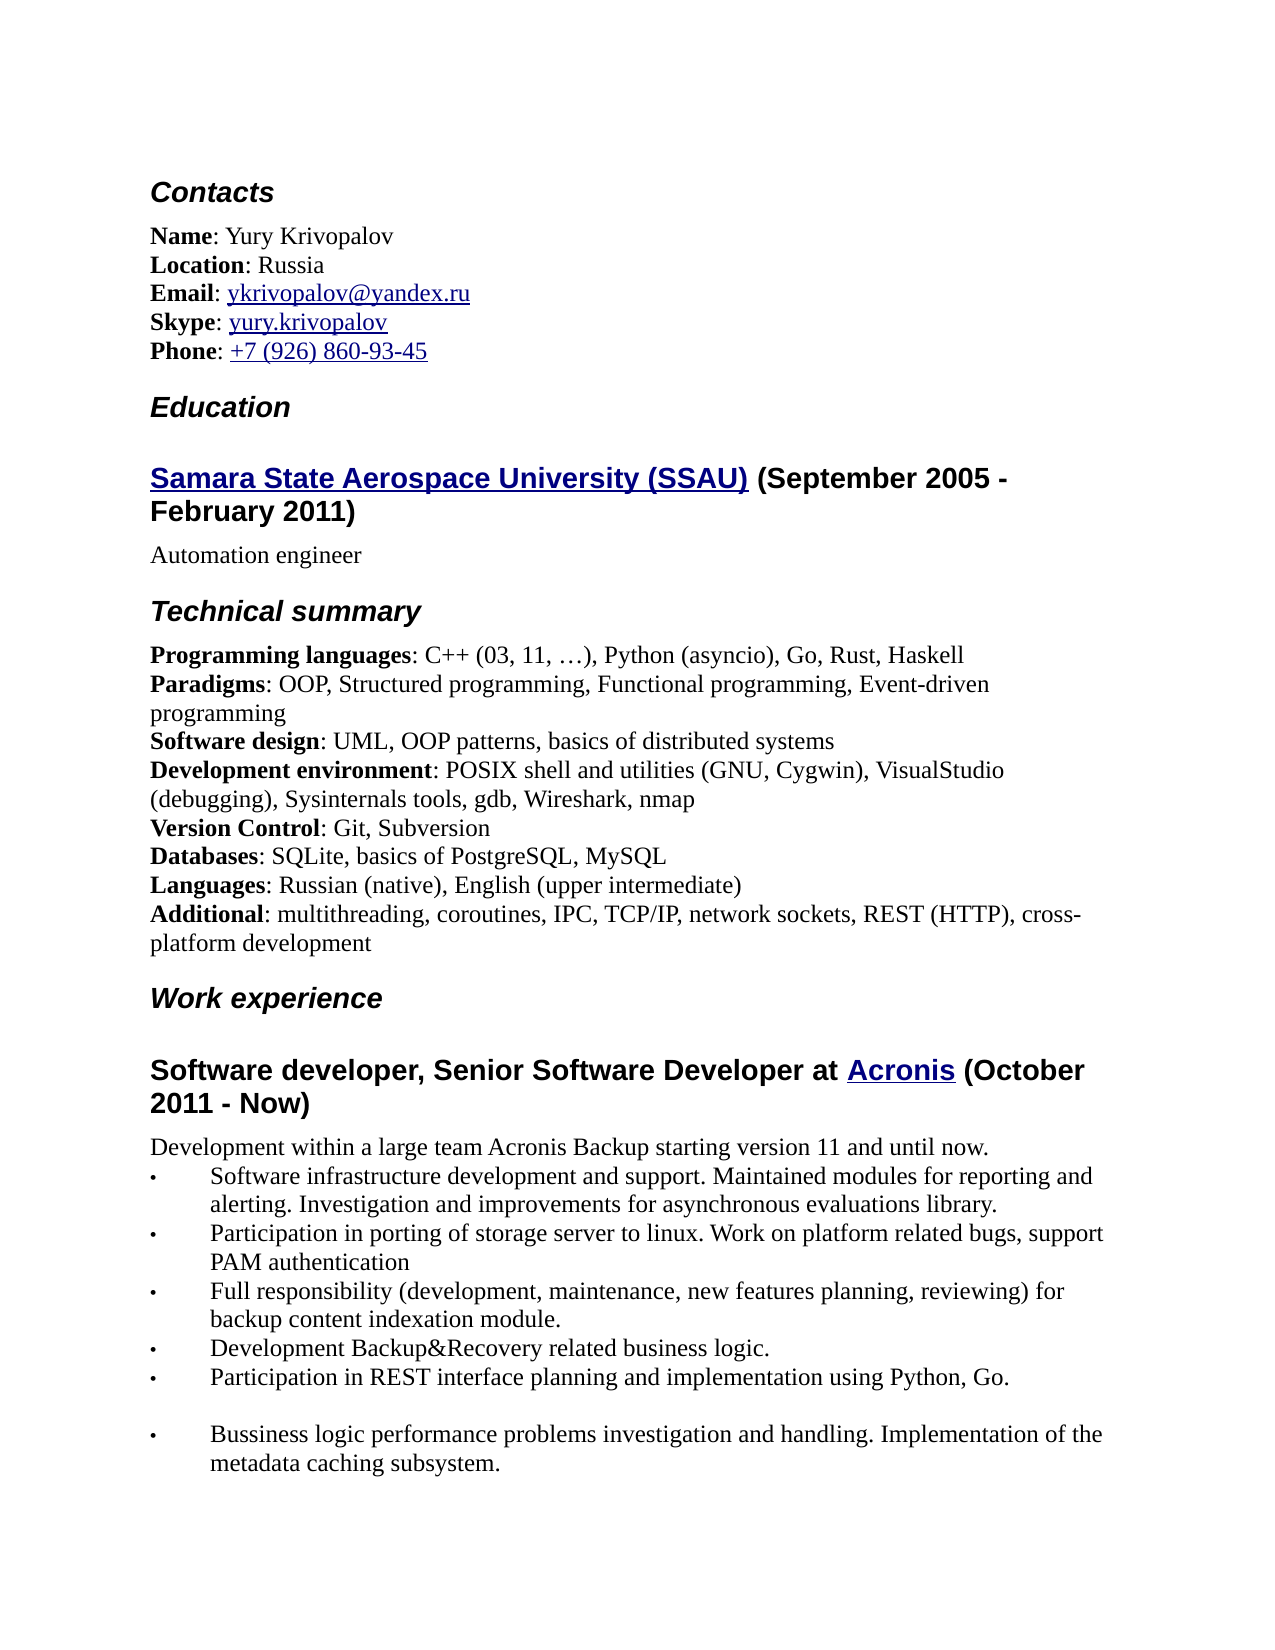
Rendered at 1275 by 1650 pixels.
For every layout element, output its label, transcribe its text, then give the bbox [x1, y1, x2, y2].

subtitle Contacts [150, 175, 1125, 208]
list Participation in porting of storage server to linux. Work on platform related bugs, support PAM authentication [150, 1218, 1125, 1276]
list Participation in REST interface planning and implementation using Python, Go. [150, 1362, 1125, 1391]
list Development Backup&Recovery related business logic. [150, 1333, 1125, 1362]
text Development within a large team Acronis Backup starting version 11 and until now. [150, 1132, 1125, 1161]
subtitle Technical summary [150, 594, 1125, 628]
list Full responsibility (development, maintenance, new features planning, reviewing) for backup content indexation module. [150, 1276, 1125, 1333]
subtitle Samara State Aerospace University (SSAU) (September 2005 - February 2011) [150, 461, 1125, 528]
list Software infrastructure development and support. Maintained modules for reporting and alerting. Investigation and improvements for asynchronous evaluations library. [150, 1161, 1125, 1218]
text Programming languages: C++ (03, 11, …), Python (asyncio), Go, Rust, Haskell Paradigms: OOP, Structured programming, Functional programming, Event-driven programming Software design: UML, OOP patterns, basics of distributed systems Development environment: POSIX shell and utilities (GNU, Cygwin), VisualStudio (debugging), Sysinternals tools, gdb, Wireshark, nmap Version Control: Git, Subversion Databases: SQLite, basics of PostgreSQL, MySQL Languages: Russian (native), English (upper intermediate) Additional: multithreading, coroutines, IPC, TCP/IP, network sockets, REST (HTTP), cross-platform development [150, 640, 1125, 956]
list Bussiness logic performance problems investigation and handling. Implementation of the metadata caching subsystem. [150, 1419, 1125, 1477]
text Automation engineer [150, 540, 1125, 569]
subtitle Education [150, 390, 1125, 423]
subtitle Work experience [150, 981, 1125, 1015]
subtitle Software developer, Senior Software Developer at Acronis (October 2011 - Now) [150, 1052, 1125, 1119]
text Name: Yury Krivopalov Location: Russia Email: ykrivopalov@yandex.ru Skype: yury.krivopalov Phone: +7 (926) 860-93-45 [150, 221, 1125, 365]
